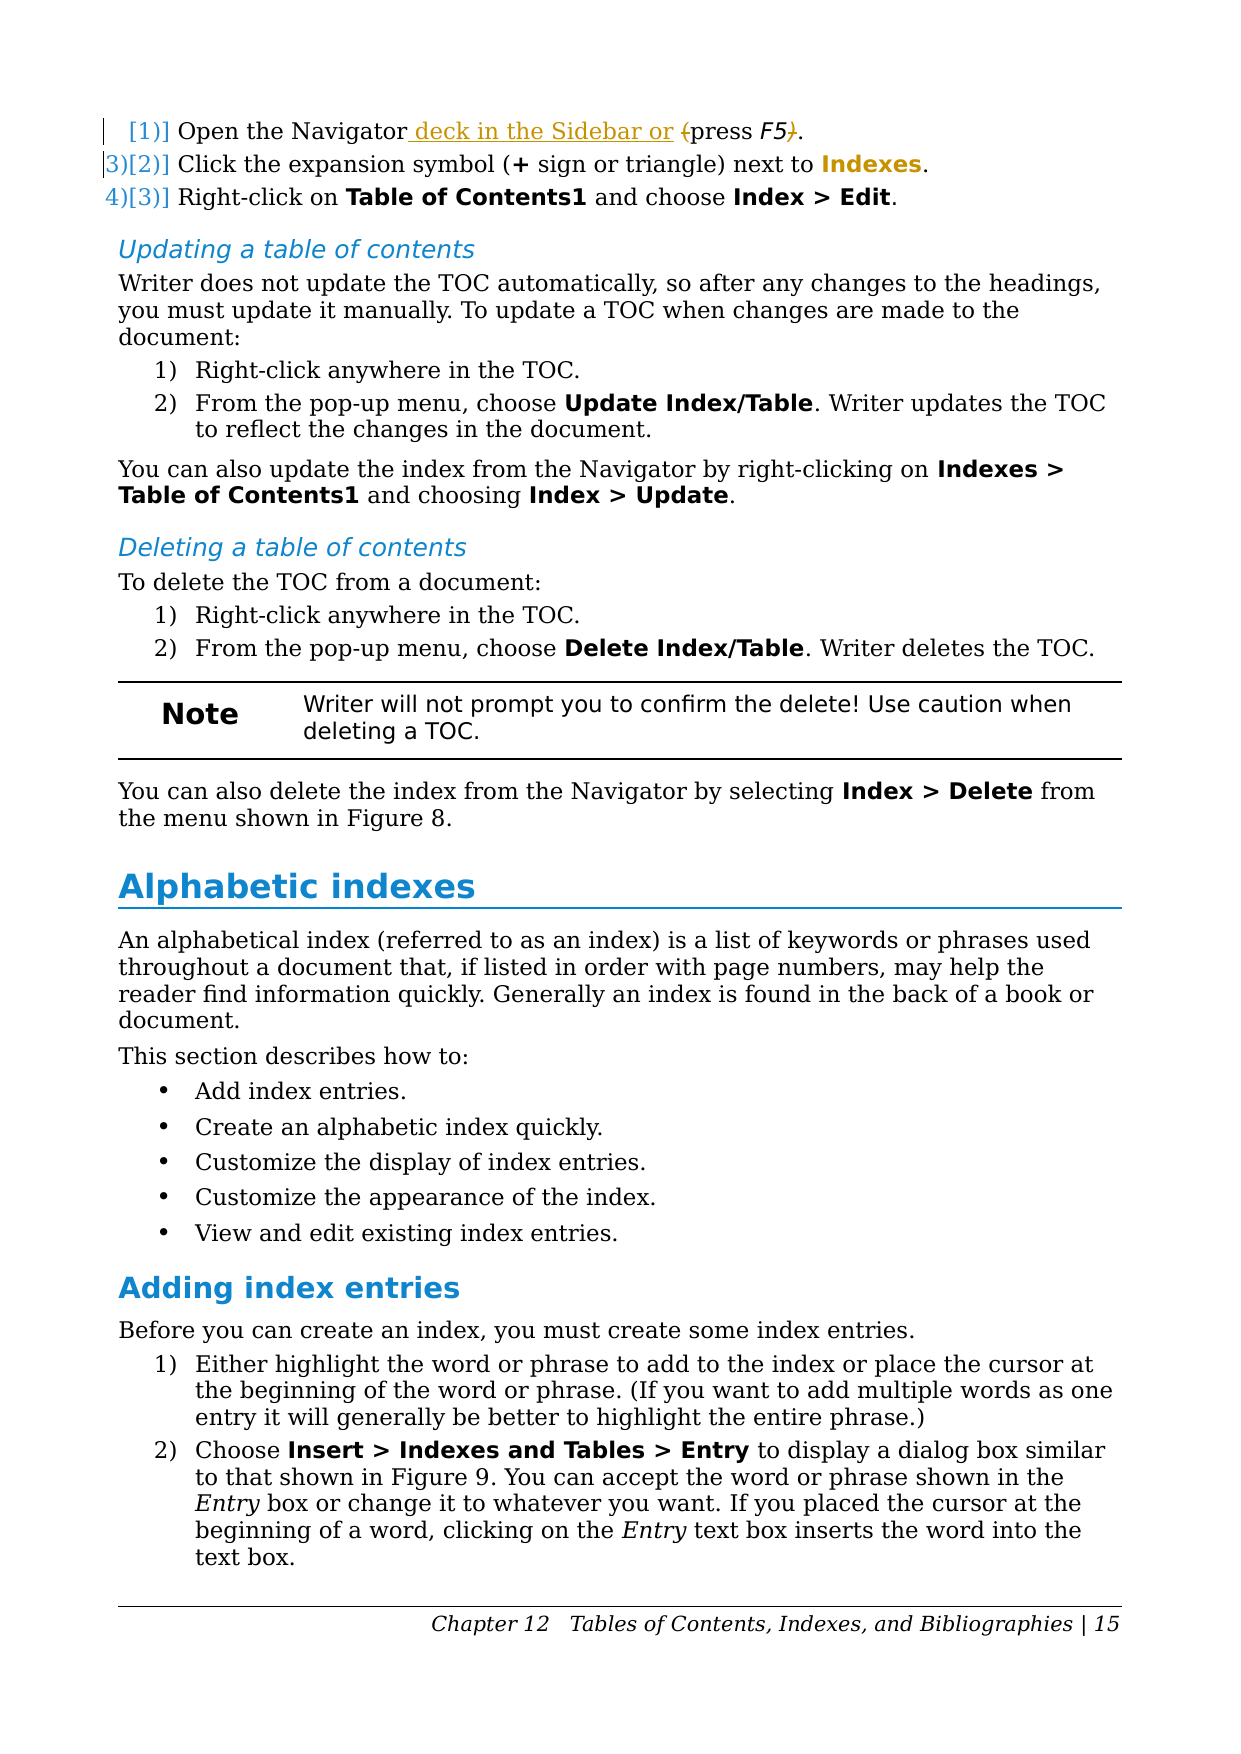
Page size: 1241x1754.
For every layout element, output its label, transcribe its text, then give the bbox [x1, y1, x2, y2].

list Either highlight the word or phrase to add to the index or place the cursor at the beginning of the word or phrase. (If you want to add multiple words as one entry it will generally be better to highlight the entire phrase.) [177, 1351, 1122, 1431]
list Right-click on Table of Contents1 and choose Index > Edit. [177, 184, 1122, 211]
list Create an alphabetic index quickly. [156, 1112, 1122, 1141]
list Before you can create an index, you must create some index entries. [118, 1318, 1122, 1344]
list From the pop-up menu, choose Delete Index/Table. Writer deletes the TOC. [177, 635, 1122, 662]
table_header Note [118, 683, 281, 758]
list From the pop-up menu, choose Update Index/Table. Writer updates the TOC to reflect the changes in the document. [177, 390, 1122, 443]
subtitle Adding index entries [118, 1271, 1122, 1305]
list To delete the TOC from a document: [118, 569, 1122, 596]
list Customize the display of index entries. [156, 1147, 1122, 1176]
list Click the expansion symbol (+ sign or triangle) next to Indexes. [177, 151, 1122, 178]
list Customize the appearance of the index. [156, 1182, 1122, 1212]
text You can also update the index from the Navigator by right-clicking on Indexes > Table of Contents1 and choosing Index > Update. [118, 456, 1122, 509]
subtitle Alphabetic indexes [118, 868, 1122, 907]
list Writer does not update the TOC automatically, so after any changes to the headings, you must update it manually. To update a TOC when changes are made to the document: [118, 271, 1122, 351]
subtitle Updating a table of contents [118, 235, 1122, 264]
list Right-click anywhere in the TOC. [177, 602, 1122, 629]
list Choose Insert > Indexes and Tables > Entry to display a dialog box similar to that shown in Figure 9. You can accept the word or phrase shown in the Entry box or change it to whatever you want. If you placed the cursor at the beginning of a word, clicking on the Entry text box inserts the word into the text box. [177, 1437, 1122, 1570]
subtitle Deleting a table of contents [118, 533, 1122, 562]
list View and edit existing index entries. [156, 1218, 1122, 1247]
text You can also delete the index from the Navigator by selecting Index > Delete from the menu shown in Figure 8. [118, 778, 1122, 832]
table_header Writer will not prompt you to confirm the delete! Use caution when deleting a TOC. [281, 683, 1122, 758]
list Right-click anywhere in the TOC. [177, 357, 1122, 384]
list Open the Navigator deck in the Sidebar or press F5. [177, 118, 1122, 145]
text An alphabetical index (referred to as an index) is a list of keywords or phrases used throughout a document that, if listed in order with page numbers, may help the reader find information quickly. Generally an index is found in the back of a book or document. [118, 928, 1122, 1034]
list This section describes how to: [118, 1043, 1122, 1070]
list Add index entries. [156, 1076, 1122, 1105]
